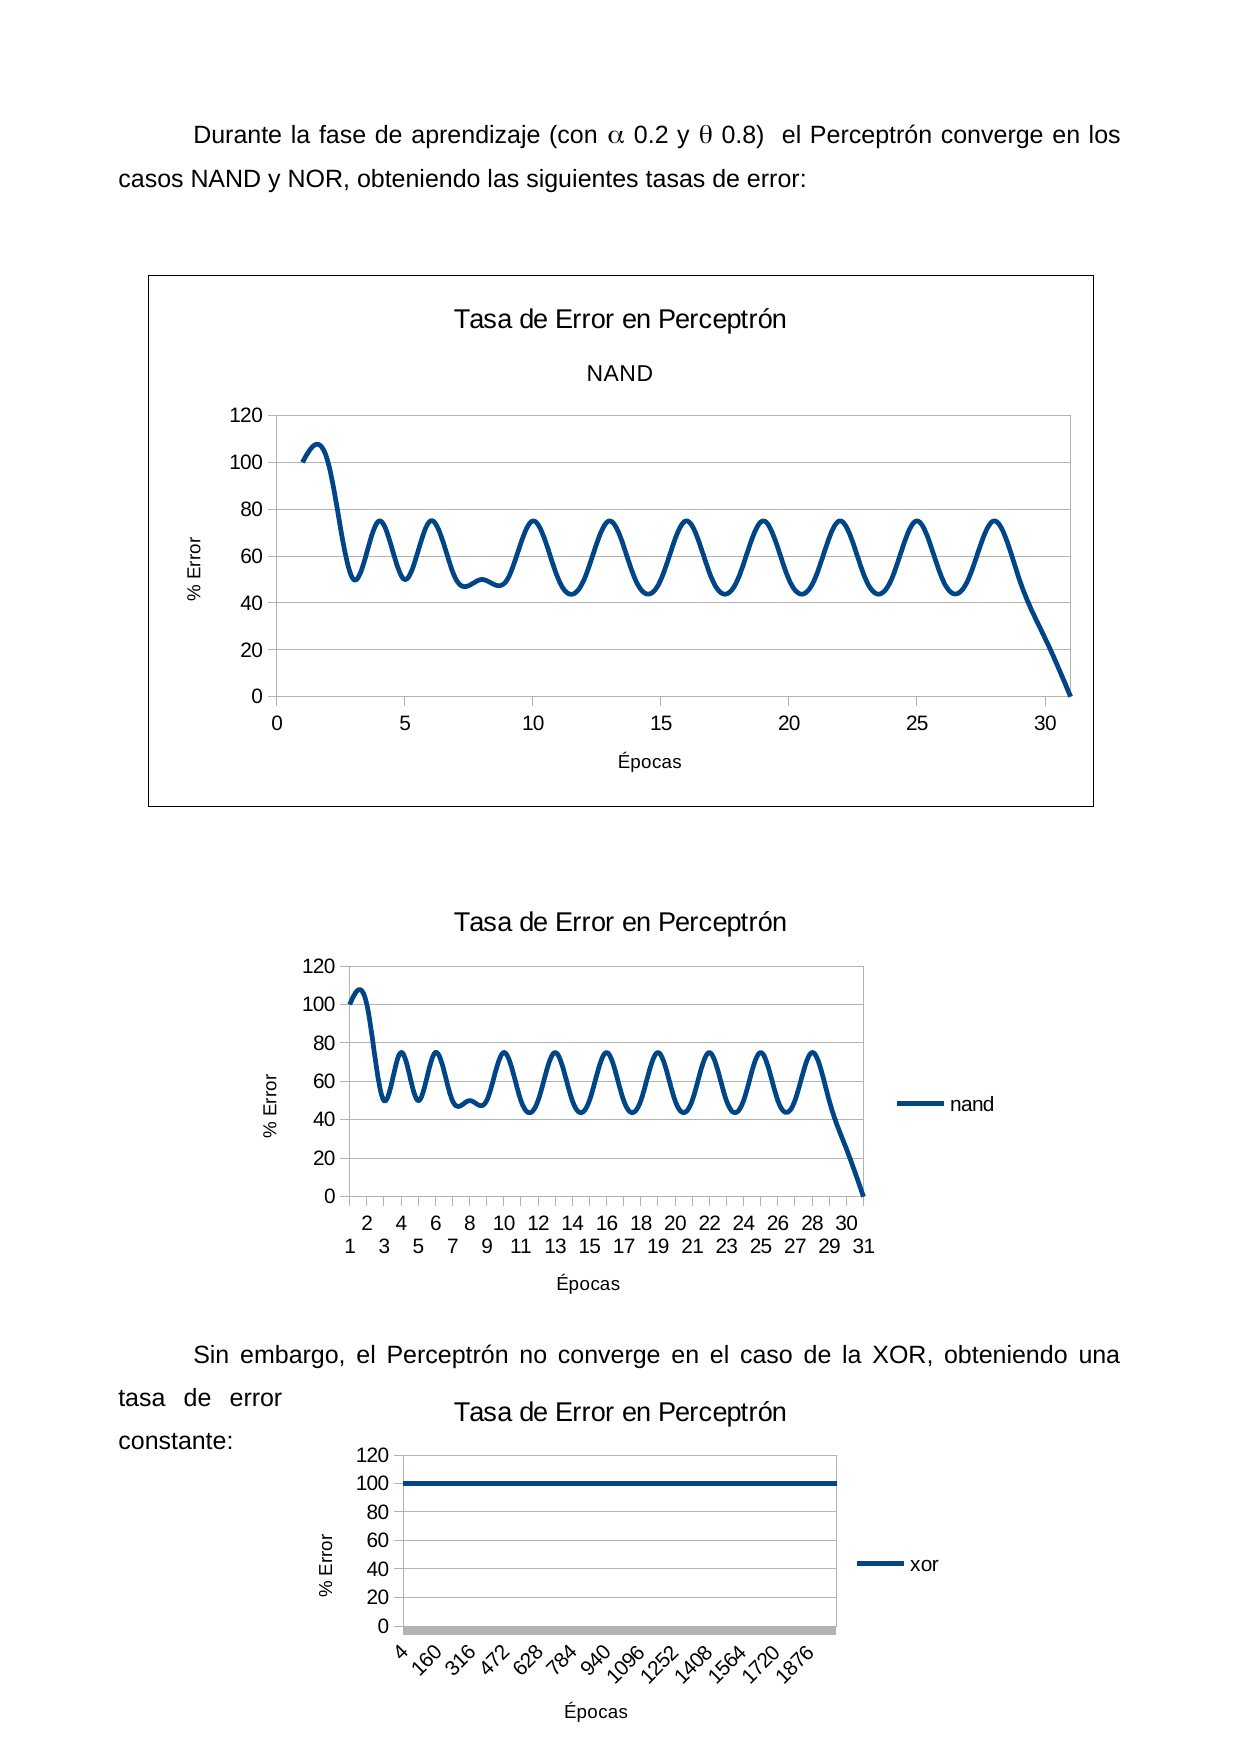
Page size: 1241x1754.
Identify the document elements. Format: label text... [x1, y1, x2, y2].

subtitle Durante la fase de aprendizaje (con a 0.2 y θ 0.8) el Perceptrón converge en los casos NAND y NOR, obteniendo las siguientes tasas de error: [118, 118, 1122, 193]
subtitle Sin embargo, el Perceptrón no converge en el caso de la XOR, obteniendo una tasa de error constante: [118, 877, 1122, 1455]
